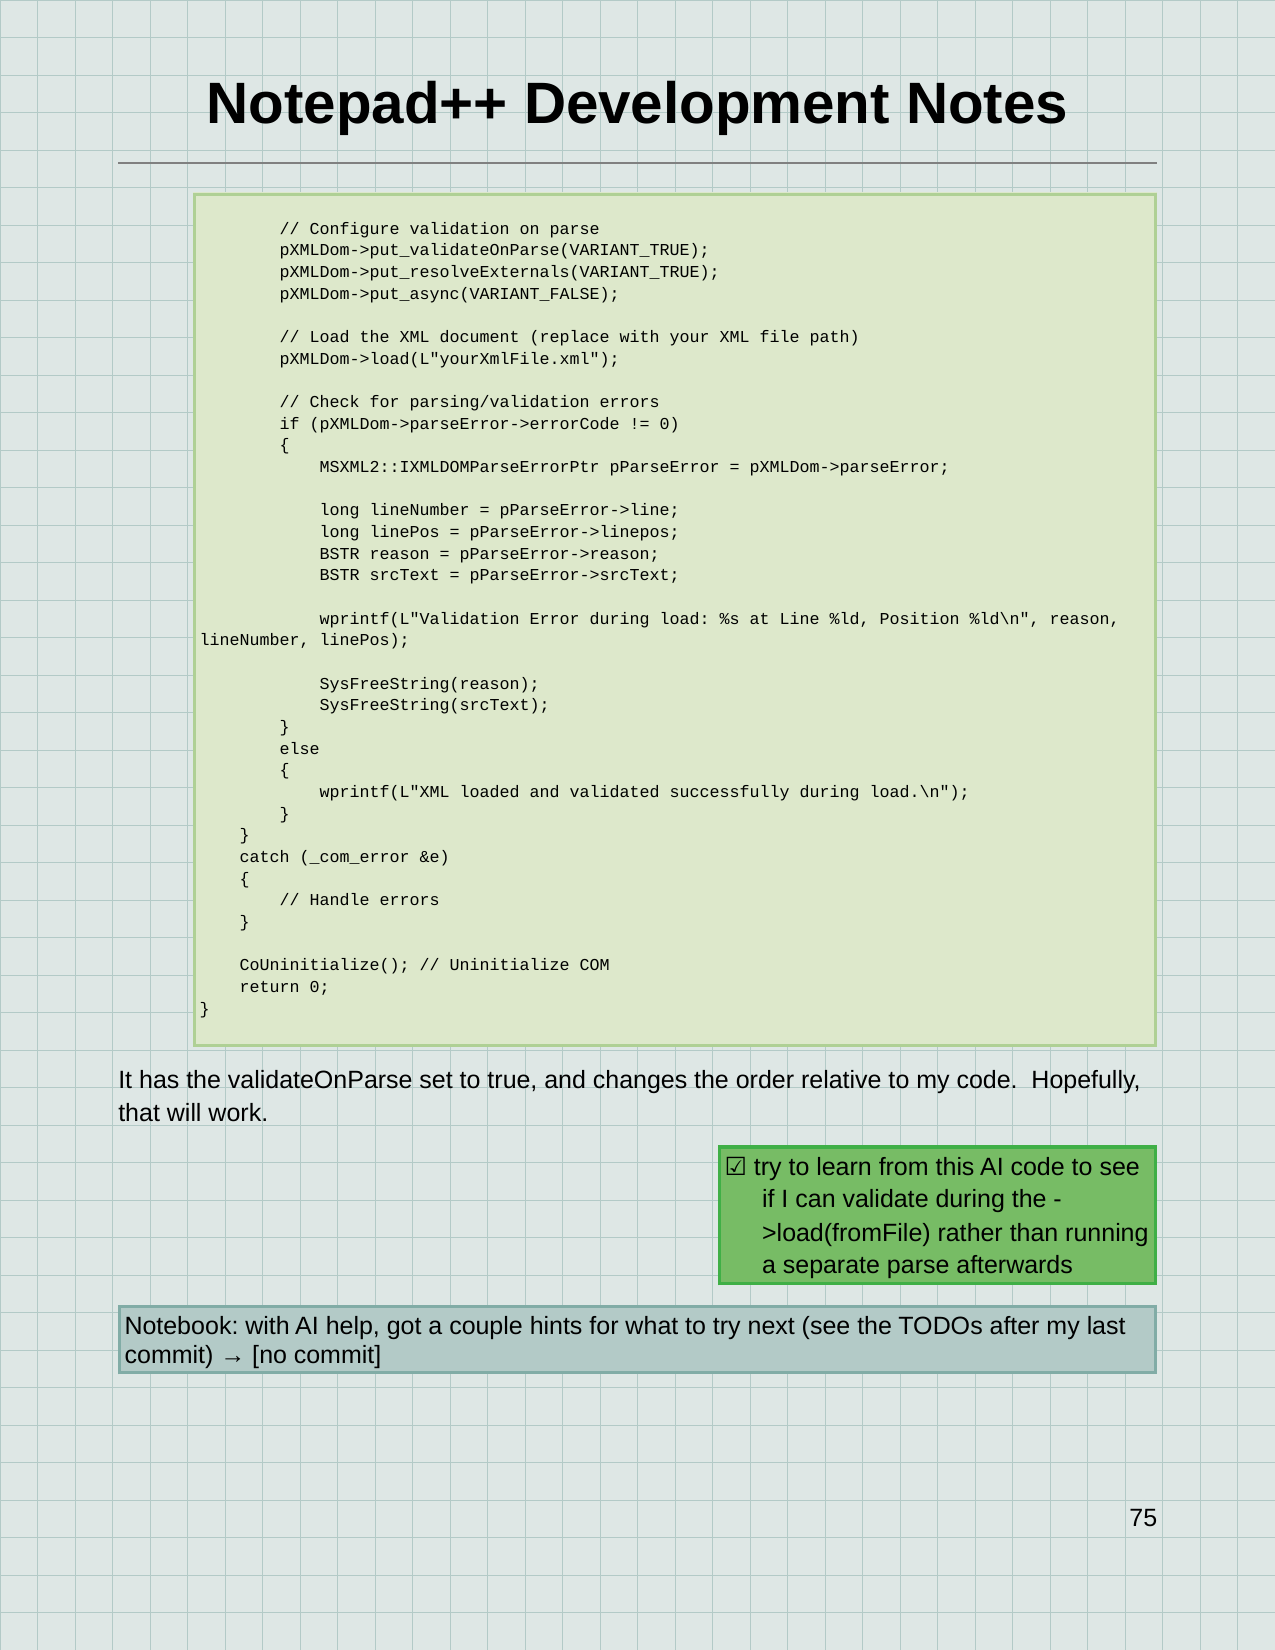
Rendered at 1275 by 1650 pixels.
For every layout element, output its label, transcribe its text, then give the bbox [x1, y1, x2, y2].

text It has the validateOnParse set to true, and changes the order relative to my code. Hopefully, that will work. [118, 1065, 1157, 1126]
text Notebook: with AI help, got a couple hints for what to try next (see the TODOs after my last commit) → [no commit] [121, 1308, 1154, 1371]
text ☑ try to learn from this AI code to see if I can validate during the ->load(fromFile) rather than running a separate parse afterwards [721, 1149, 1154, 1282]
text // Configure validation on parse pXMLDom->put_validateOnParse(VARIANT_TRUE); pXMLDom->put_resolveExternals(VARIANT_TRUE); pXMLDom->put_async(VARIANT_FALSE); // Load the XML document (replace with your XML file path) pXMLDom->load(L"yourXmlFile.xml"); // Check for parsing/validation errors if (pXMLDom->parseError->errorCode != 0) { MSXML2::IXMLDOMParseErrorPtr pParseError = pXMLDom->parseError; long lineNumber = pParseError->line; long linePos = pParseError->linepos; BSTR reason = pParseError->reason; BSTR srcText = pParseError->srcText; wprintf(L"Validation Error during load: %s at Line %ld, Position %ld\n", reason, lineNumber, linePos); SysFreeString(reason); SysFreeString(srcText); } else { wprintf(L"XML loaded and validated successfully during load.\n"); } } catch (_com_error &e) { // Handle errors } CoUninitialize(); // Uninitialize COM return 0; } [196, 196, 1154, 1044]
